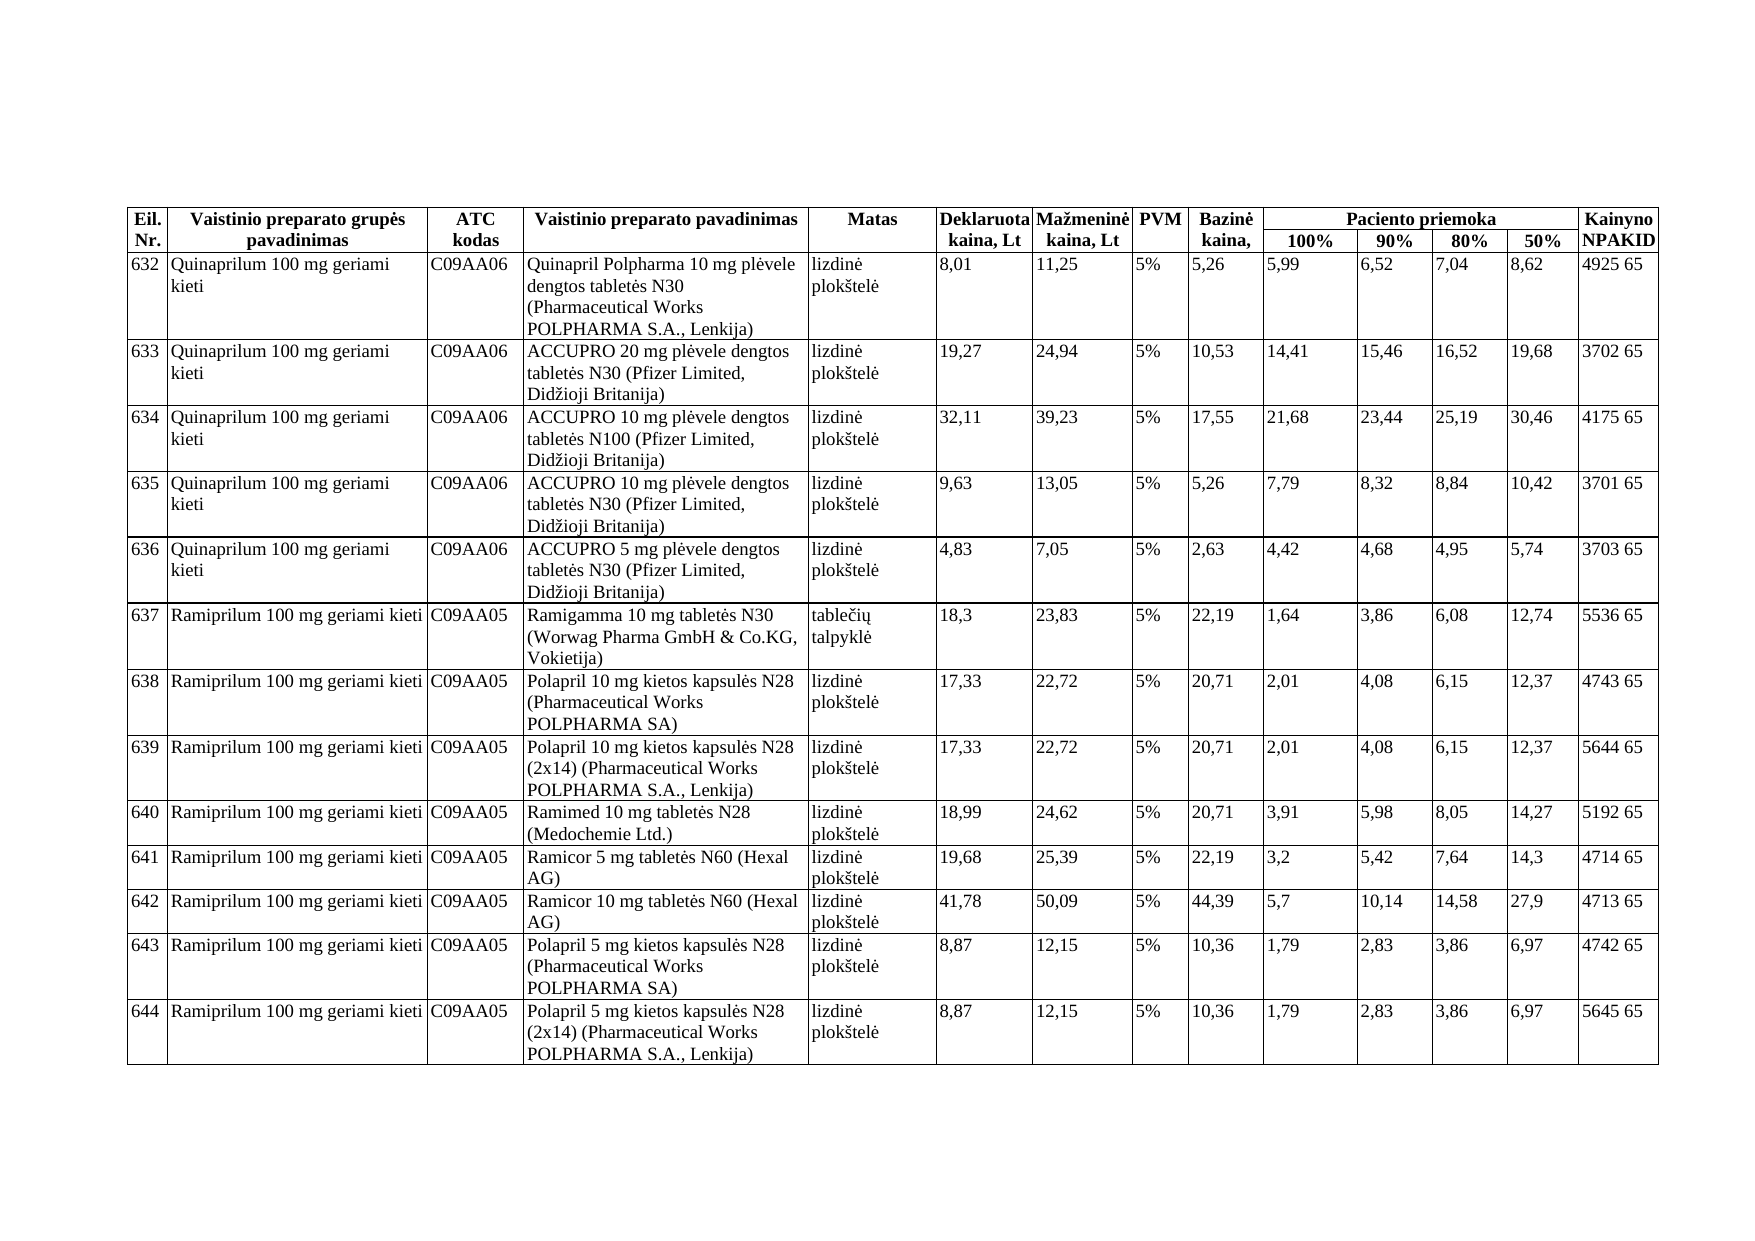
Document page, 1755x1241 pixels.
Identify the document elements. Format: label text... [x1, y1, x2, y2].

table_cell lizdinė plokštelė [809, 1000, 936, 1064]
table_cell C09AA06 [428, 340, 523, 405]
table_cell 6,15 [1433, 670, 1507, 734]
table_cell 17,33 [937, 670, 1032, 734]
table_cell 23,44 [1358, 406, 1432, 471]
table_cell 2,01 [1264, 736, 1357, 800]
table_cell 5% [1133, 340, 1188, 405]
table_cell 10,36 [1189, 934, 1263, 998]
table_cell 12,15 [1033, 1000, 1132, 1064]
table_cell 12,37 [1508, 736, 1578, 800]
table_cell C09AA05 [428, 934, 523, 998]
table_cell 5% [1133, 406, 1188, 471]
table_cell 12,74 [1508, 604, 1578, 669]
table_cell ACCUPRO 5 mg plėvele dengtos tabletės N30 (Pfizer Limited, Didžioji Britanija) [524, 538, 808, 602]
table_cell 4742 65 [1579, 934, 1658, 998]
table_cell 5% [1133, 253, 1188, 339]
table_cell lizdinė plokštelė [809, 934, 936, 998]
table_header PVM [1133, 208, 1188, 252]
table_cell 10,14 [1358, 890, 1432, 933]
table_cell 27,9 [1508, 890, 1578, 933]
table_cell Ramicor 5 mg tabletės N60 (Hexal AG) [524, 846, 808, 889]
table_cell 5644 65 [1579, 736, 1658, 800]
table_cell 20,71 [1189, 670, 1263, 734]
table_cell 14,41 [1264, 340, 1357, 405]
table_cell 3,86 [1358, 604, 1432, 669]
table_cell 5% [1133, 604, 1188, 669]
table_cell 19,68 [937, 846, 1032, 889]
table_cell lizdinė plokštelė [809, 406, 936, 471]
table_cell 4,08 [1358, 670, 1432, 734]
table_cell Ramiprilum 100 mg geriami kieti [168, 736, 427, 800]
table_cell 633 [128, 340, 167, 405]
table_cell Ramiprilum 100 mg geriami kieti [168, 604, 427, 669]
table_cell 6,97 [1508, 1000, 1578, 1064]
table_cell 3703 65 [1579, 538, 1658, 602]
table_cell Polapril 10 mg kietos kapsulės N28 (2x14) (Pharmaceutical Works POLPHARMA S.A., Lenkija) [524, 736, 808, 800]
table_cell 3,86 [1433, 934, 1507, 998]
table_cell lizdinė plokštelė [809, 670, 936, 734]
table_cell 4714 65 [1579, 846, 1658, 889]
table_cell 4,42 [1264, 538, 1357, 602]
table_cell ACCUPRO 10 mg plėvele dengtos tabletės N30 (Pfizer Limited, Didžioji Britanija) [524, 472, 808, 536]
table_cell 14,27 [1508, 801, 1578, 844]
table_cell 44,39 [1189, 890, 1263, 933]
table_cell 5% [1133, 890, 1188, 933]
table_cell 13,05 [1033, 472, 1132, 536]
table_cell 3,2 [1264, 846, 1357, 889]
table_cell 5% [1133, 934, 1188, 998]
table_cell lizdinė plokštelė [809, 736, 936, 800]
table_cell 2,01 [1264, 670, 1357, 734]
table_cell 6,52 [1358, 253, 1432, 339]
table_cell Ramiprilum 100 mg geriami kieti [168, 1000, 427, 1064]
table_cell Quinapril Polpharma 10 mg plėvele dengtos tabletės N30 (Pharmaceutical Works POLPHARMA S.A., Lenkija) [524, 253, 808, 339]
table_cell 7,04 [1433, 253, 1507, 339]
table_cell 19,27 [937, 340, 1032, 405]
table_cell 5,42 [1358, 846, 1432, 889]
table_cell 5% [1133, 538, 1188, 602]
table_cell Polapril 10 mg kietos kapsulės N28 (Pharmaceutical Works POLPHARMA SA) [524, 670, 808, 734]
table_cell 80% [1433, 230, 1507, 252]
table_cell 50% [1508, 230, 1578, 252]
table_cell 2,83 [1358, 934, 1432, 998]
table_cell ACCUPRO 20 mg plėvele dengtos tabletės N30 (Pfizer Limited, Didžioji Britanija) [524, 340, 808, 405]
table_cell 1,64 [1264, 604, 1357, 669]
table_cell 14,58 [1433, 890, 1507, 933]
table_cell 5192 65 [1579, 801, 1658, 844]
table_cell C09AA06 [428, 253, 523, 339]
table_cell 7,79 [1264, 472, 1357, 536]
table_cell 7,64 [1433, 846, 1507, 889]
table_cell Ramiprilum 100 mg geriami kieti [168, 890, 427, 933]
table_cell 14,3 [1508, 846, 1578, 889]
table_header Eil. Nr. [128, 208, 167, 252]
table_cell Polapril 5 mg kietos kapsulės N28 (Pharmaceutical Works POLPHARMA SA) [524, 934, 808, 998]
table_cell 3702 65 [1579, 340, 1658, 405]
table_header Mažmeninė kaina, Lt [1033, 208, 1132, 252]
table_cell 638 [128, 670, 167, 734]
table_cell 24,94 [1033, 340, 1132, 405]
table_cell 25,19 [1433, 406, 1507, 471]
table_cell tablečių talpyklė [809, 604, 936, 669]
table_cell 5,99 [1264, 253, 1357, 339]
table_cell 8,05 [1433, 801, 1507, 844]
table_cell 4925 65 [1579, 253, 1658, 339]
table_cell 3701 65 [1579, 472, 1658, 536]
table_cell C09AA06 [428, 472, 523, 536]
table_cell 4,68 [1358, 538, 1432, 602]
table_header ATC kodas [428, 208, 523, 252]
table_cell 2,63 [1189, 538, 1263, 602]
table_cell 5% [1133, 846, 1188, 889]
table_cell C09AA05 [428, 1000, 523, 1064]
table_cell Ramiprilum 100 mg geriami kieti [168, 846, 427, 889]
table_cell Ramigamma 10 mg tabletės N30 (Worwag Pharma GmbH & Co.KG, Vokietija) [524, 604, 808, 669]
table_cell lizdinė plokštelė [809, 340, 936, 405]
table_cell 50,09 [1033, 890, 1132, 933]
table_cell lizdinė plokštelė [809, 890, 936, 933]
table_cell lizdinė plokštelė [809, 846, 936, 889]
table_cell 1,79 [1264, 1000, 1357, 1064]
table_header Vaistinio preparato pavadinimas [524, 208, 808, 252]
table_cell 5,26 [1189, 472, 1263, 536]
table_cell 4,08 [1358, 736, 1432, 800]
table_cell 5% [1133, 472, 1188, 536]
table_cell 639 [128, 736, 167, 800]
table_cell Quinaprilum 100 mg geriami kieti [168, 472, 427, 536]
table_cell 4,83 [937, 538, 1032, 602]
table_cell C09AA05 [428, 670, 523, 734]
table_cell 8,84 [1433, 472, 1507, 536]
table_cell 3,91 [1264, 801, 1357, 844]
table_cell 640 [128, 801, 167, 844]
table_cell 32,11 [937, 406, 1032, 471]
table_cell 632 [128, 253, 167, 339]
table_cell Quinaprilum 100 mg geriami kieti [168, 253, 427, 339]
table_cell 4,95 [1433, 538, 1507, 602]
table_cell 3,86 [1433, 1000, 1507, 1064]
table_cell C09AA05 [428, 736, 523, 800]
table_cell 8,87 [937, 1000, 1032, 1064]
table_cell 635 [128, 472, 167, 536]
table_cell C09AA06 [428, 406, 523, 471]
table_cell 7,05 [1033, 538, 1132, 602]
table_cell 2,83 [1358, 1000, 1432, 1064]
table_cell ACCUPRO 10 mg plėvele dengtos tabletės N100 (Pfizer Limited, Didžioji Britanija) [524, 406, 808, 471]
table_cell 15,46 [1358, 340, 1432, 405]
table_cell C09AA06 [428, 538, 523, 602]
table_cell 5536 65 [1579, 604, 1658, 669]
table_cell 22,19 [1189, 846, 1263, 889]
table_cell 20,71 [1189, 736, 1263, 800]
table_cell 4175 65 [1579, 406, 1658, 471]
table_cell 5% [1133, 1000, 1188, 1064]
table_cell 5,98 [1358, 801, 1432, 844]
table_cell C09AA05 [428, 846, 523, 889]
table_cell 5645 65 [1579, 1000, 1658, 1064]
table_cell 644 [128, 1000, 167, 1064]
table_cell 10,36 [1189, 1000, 1263, 1064]
table_cell 4743 65 [1579, 670, 1658, 734]
table_cell lizdinė plokštelė [809, 538, 936, 602]
table_cell 12,15 [1033, 934, 1132, 998]
table_cell 10,53 [1189, 340, 1263, 405]
table_cell 22,72 [1033, 670, 1132, 734]
table_cell Ramiprilum 100 mg geriami kieti [168, 801, 427, 844]
table_cell 8,87 [937, 934, 1032, 998]
table_cell 24,62 [1033, 801, 1132, 844]
table_cell Polapril 5 mg kietos kapsulės N28 (2x14) (Pharmaceutical Works POLPHARMA S.A., Lenkija) [524, 1000, 808, 1064]
table_cell 18,3 [937, 604, 1032, 669]
table_cell 20,71 [1189, 801, 1263, 844]
table_header Paciento priemoka [1264, 208, 1578, 229]
table_cell Ramimed 10 mg tabletės N28 (Medochemie Ltd.) [524, 801, 808, 844]
table_cell 18,99 [937, 801, 1032, 844]
table_cell lizdinė plokštelė [809, 472, 936, 536]
table_cell 12,37 [1508, 670, 1578, 734]
table_cell 5,26 [1189, 253, 1263, 339]
table_cell Quinaprilum 100 mg geriami kieti [168, 406, 427, 471]
table_cell 6,97 [1508, 934, 1578, 998]
table_cell 21,68 [1264, 406, 1357, 471]
table_cell 8,62 [1508, 253, 1578, 339]
table_cell 5% [1133, 670, 1188, 734]
table_cell 10,42 [1508, 472, 1578, 536]
table_cell 16,52 [1433, 340, 1507, 405]
table_cell 8,32 [1358, 472, 1432, 536]
table_cell 22,19 [1189, 604, 1263, 669]
table_cell 22,72 [1033, 736, 1132, 800]
table_cell 30,46 [1508, 406, 1578, 471]
table_cell Ramicor 10 mg tabletės N60 (Hexal AG) [524, 890, 808, 933]
table_cell 19,68 [1508, 340, 1578, 405]
table_cell 100% [1264, 230, 1357, 252]
table_cell 1,79 [1264, 934, 1357, 998]
table_header Vaistinio preparato grupės pavadinimas [168, 208, 427, 252]
table_cell C09AA05 [428, 801, 523, 844]
table_cell 17,33 [937, 736, 1032, 800]
table_cell lizdinė plokštelė [809, 253, 936, 339]
table_cell Ramiprilum 100 mg geriami kieti [168, 670, 427, 734]
table_cell 6,08 [1433, 604, 1507, 669]
table_cell C09AA05 [428, 890, 523, 933]
table_cell 641 [128, 846, 167, 889]
table_cell 637 [128, 604, 167, 669]
table_cell Quinaprilum 100 mg geriami kieti [168, 340, 427, 405]
table_cell 11,25 [1033, 253, 1132, 339]
table_cell 39,23 [1033, 406, 1132, 471]
table_cell 8,01 [937, 253, 1032, 339]
table_cell 6,15 [1433, 736, 1507, 800]
table_cell 25,39 [1033, 846, 1132, 889]
table_cell 5,74 [1508, 538, 1578, 602]
table_header Bazinė kaina, Lt [1189, 208, 1263, 252]
table_cell lizdinė plokštelė [809, 801, 936, 844]
table_cell 5% [1133, 736, 1188, 800]
table_header Kainyno NPAKID [1579, 208, 1658, 252]
table_cell 5% [1133, 801, 1188, 844]
table_cell 5,7 [1264, 890, 1357, 933]
table_cell 634 [128, 406, 167, 471]
table_cell 9,63 [937, 472, 1032, 536]
table_cell 41,78 [937, 890, 1032, 933]
table_cell 90% [1358, 230, 1432, 252]
table_cell Ramiprilum 100 mg geriami kieti [168, 934, 427, 998]
table_header Deklaruota kaina, Lt [937, 208, 1032, 252]
table_cell 642 [128, 890, 167, 933]
table_cell Quinaprilum 100 mg geriami kieti [168, 538, 427, 602]
table_cell 636 [128, 538, 167, 602]
table_cell 643 [128, 934, 167, 998]
table_header Matas [809, 208, 936, 252]
table_cell C09AA05 [428, 604, 523, 669]
table_cell 23,83 [1033, 604, 1132, 669]
table_cell 4713 65 [1579, 890, 1658, 933]
table_cell 17,55 [1189, 406, 1263, 471]
